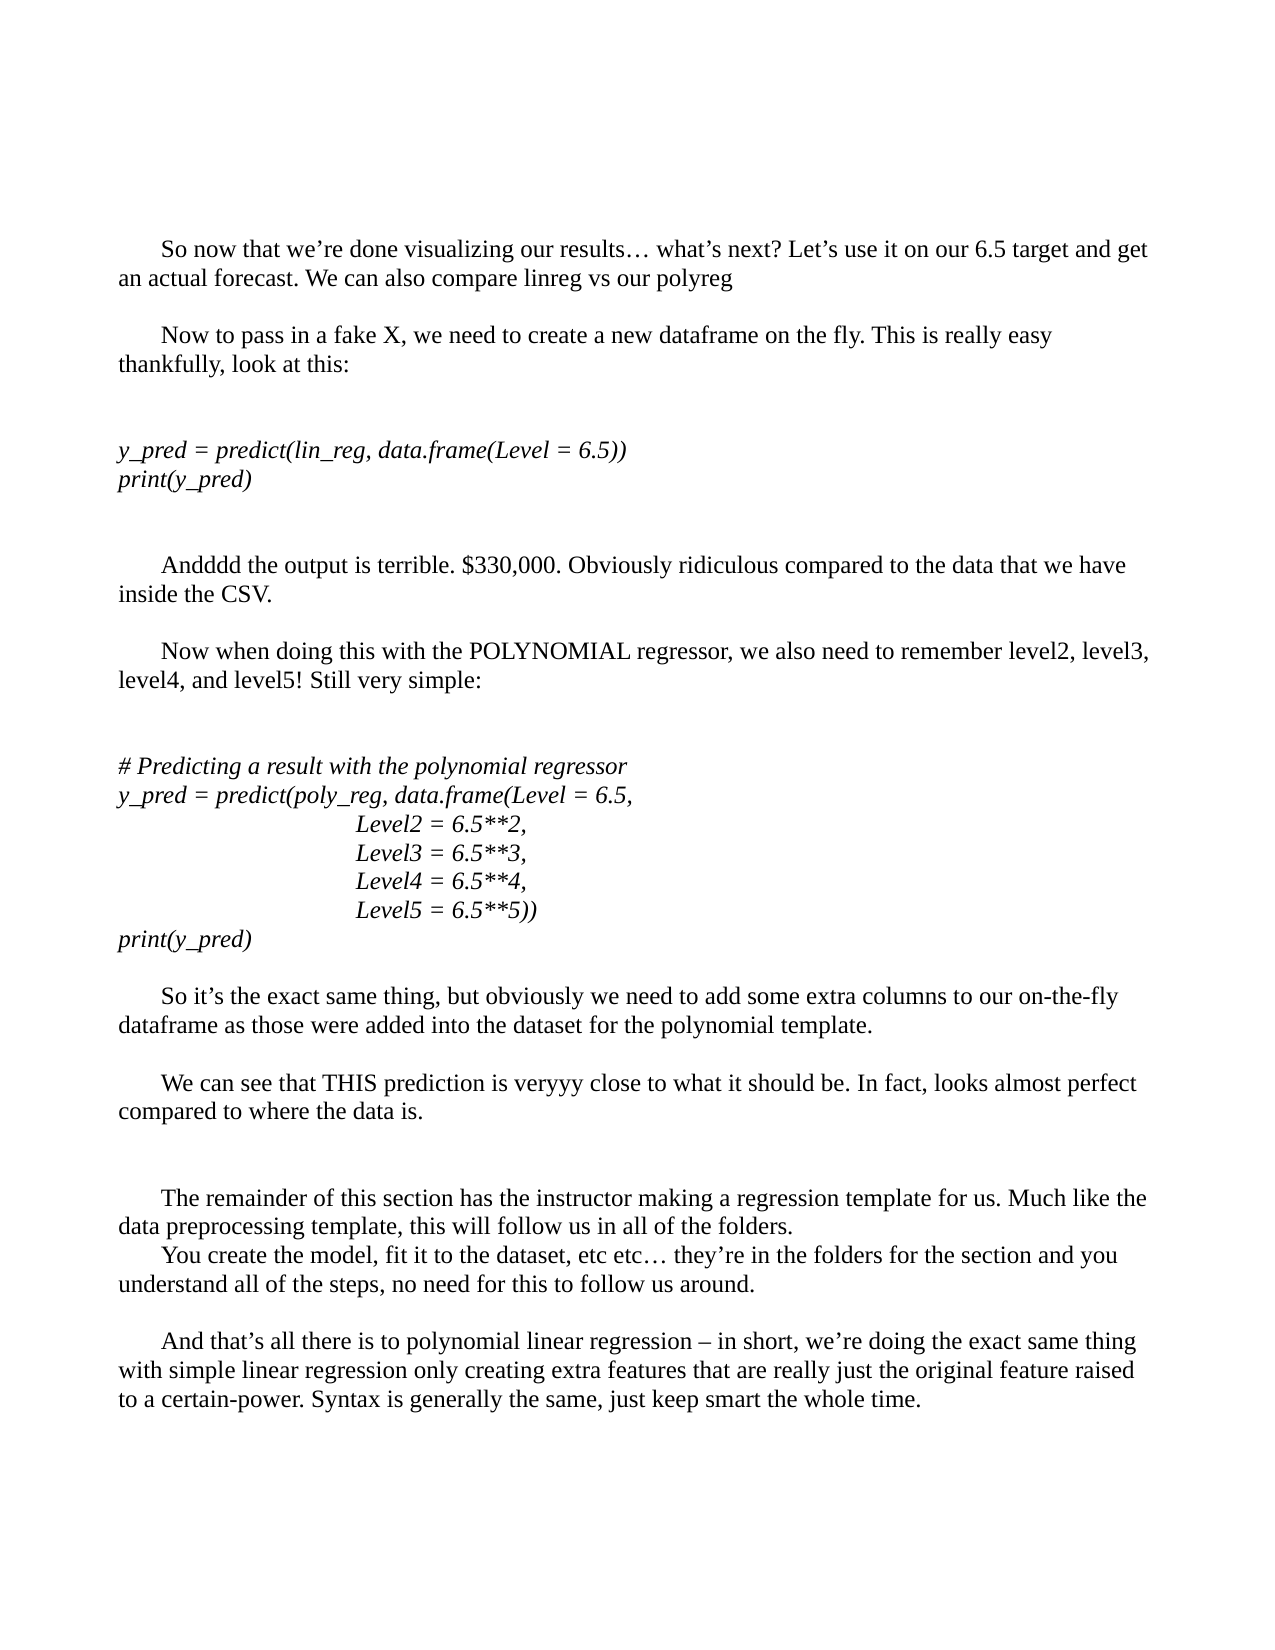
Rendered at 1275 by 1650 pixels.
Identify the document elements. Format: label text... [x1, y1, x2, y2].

text The remainder of this section has the instructor making a regression template for us. Much like the data preprocessing template, this will follow us in all of the folders. [118, 1183, 1157, 1240]
text print(y_pred) [118, 464, 1157, 493]
text Level2 = 6.5**2, [118, 809, 1157, 838]
text Level4 = 6.5**4, [118, 866, 1157, 895]
text You create the model, fit it to the dataset, etc etc… they’re in the folders for the section and you understand all of the steps, no need for this to follow us around. [118, 1240, 1157, 1298]
text Andddd the output is terrible. $330,000. Obviously ridiculous compared to the data that we have inside the CSV. [118, 550, 1157, 608]
text y_pred = predict(lin_reg, data.frame(Level = 6.5)) [118, 435, 1157, 464]
text Level3 = 6.5**3, [118, 838, 1157, 866]
text Now when doing this with the POLYNOMIAL regressor, we also need to remember level2, level3, level4, and level5! Still very simple: [118, 636, 1157, 694]
text And that’s all there is to polynomial linear regression – in short, we’re doing the exact same thing with simple linear regression only creating extra features that are really just the original feature raised to a certain-power. Syntax is generally the same, just keep smart the whole time. [118, 1326, 1157, 1413]
text print(y_pred) [118, 924, 1157, 953]
text # Predicting a result with the polynomial regressor [118, 751, 1157, 780]
text Now to pass in a fake X, we need to create a new dataframe on the fly. This is really easy thankfully, look at this: [118, 320, 1157, 378]
text y_pred = predict(poly_reg, data.frame(Level = 6.5, [118, 780, 1157, 809]
text Level5 = 6.5**5)) [118, 895, 1157, 924]
text We can see that THIS prediction is veryyy close to what it should be. In fact, looks almost perfect compared to where the data is. [118, 1068, 1157, 1125]
text So now that we’re done visualizing our results… what’s next? Let’s use it on our 6.5 target and get an actual forecast. We can also compare linreg vs our polyreg [118, 234, 1157, 291]
text So it’s the exact same thing, but obviously we need to add some extra columns to our on-the-fly dataframe as those were added into the dataset for the polynomial template. [118, 981, 1157, 1039]
